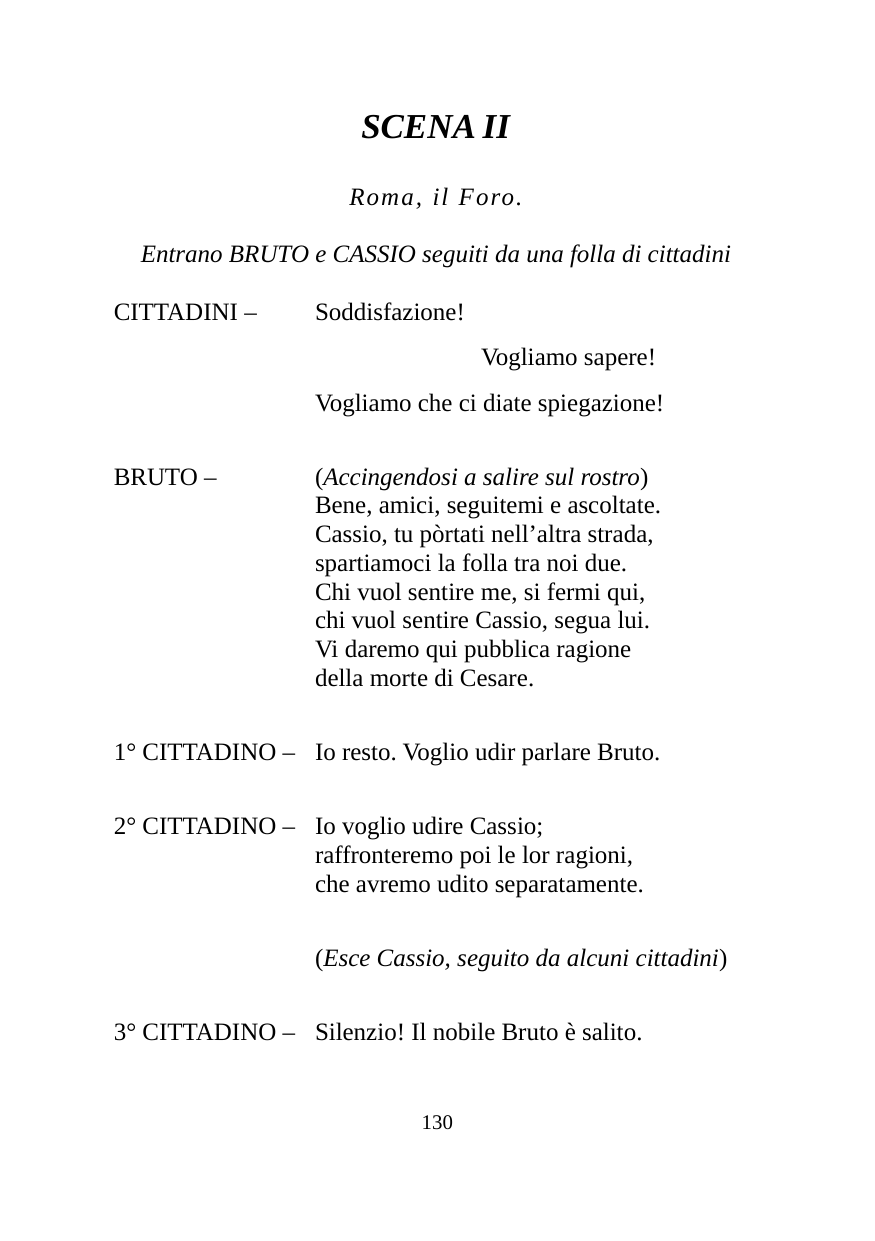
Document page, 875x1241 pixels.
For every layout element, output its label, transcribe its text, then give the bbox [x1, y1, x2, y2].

table_header CITTADINI – [106, 297, 307, 342]
text Roma, il Foro. [106, 182, 768, 211]
table_header Soddisfazione! [308, 297, 768, 342]
subtitle SCENA II [106, 106, 768, 146]
table_cell 1° CITTADINO – [106, 737, 307, 811]
table_cell [106, 943, 307, 1017]
table_cell Io resto. Voglio udir parlare Bruto. [308, 737, 768, 811]
table_cell [106, 388, 307, 462]
table_cell (Accingendosi a salire sul rostro) Bene, amici, seguitemi e ascoltate. Cassio, tu pòrtati nell’altra strada, spartiamoci la folla tra noi due. Chi vuol sentire me, si fermi qui, chi vuol sentire Cassio, segua lui. Vi daremo qui pubblica ragione della morte di Cesare. [308, 462, 768, 737]
table_cell Vogliamo che ci diate spiegazione! [308, 388, 768, 462]
table_cell (Esce Cassio, seguito da alcuni cittadini) [308, 943, 768, 1017]
table_cell 2° CITTADINO – [106, 811, 307, 943]
table_cell Silenzio! Il nobile Bruto è salito. [308, 1017, 768, 1046]
table_cell BRUTO – [106, 462, 307, 737]
table_cell [106, 342, 307, 388]
text Entrano BRUTO e CASSIO seguiti da una folla di cittadini [106, 239, 768, 268]
table_cell Io voglio udire Cassio; raffronteremo poi le lor ragioni, che avremo udito separatamente. [308, 811, 768, 943]
table_cell 3° CITTADINO – [106, 1017, 307, 1046]
table_cell Vogliamo sapere! [308, 342, 768, 388]
